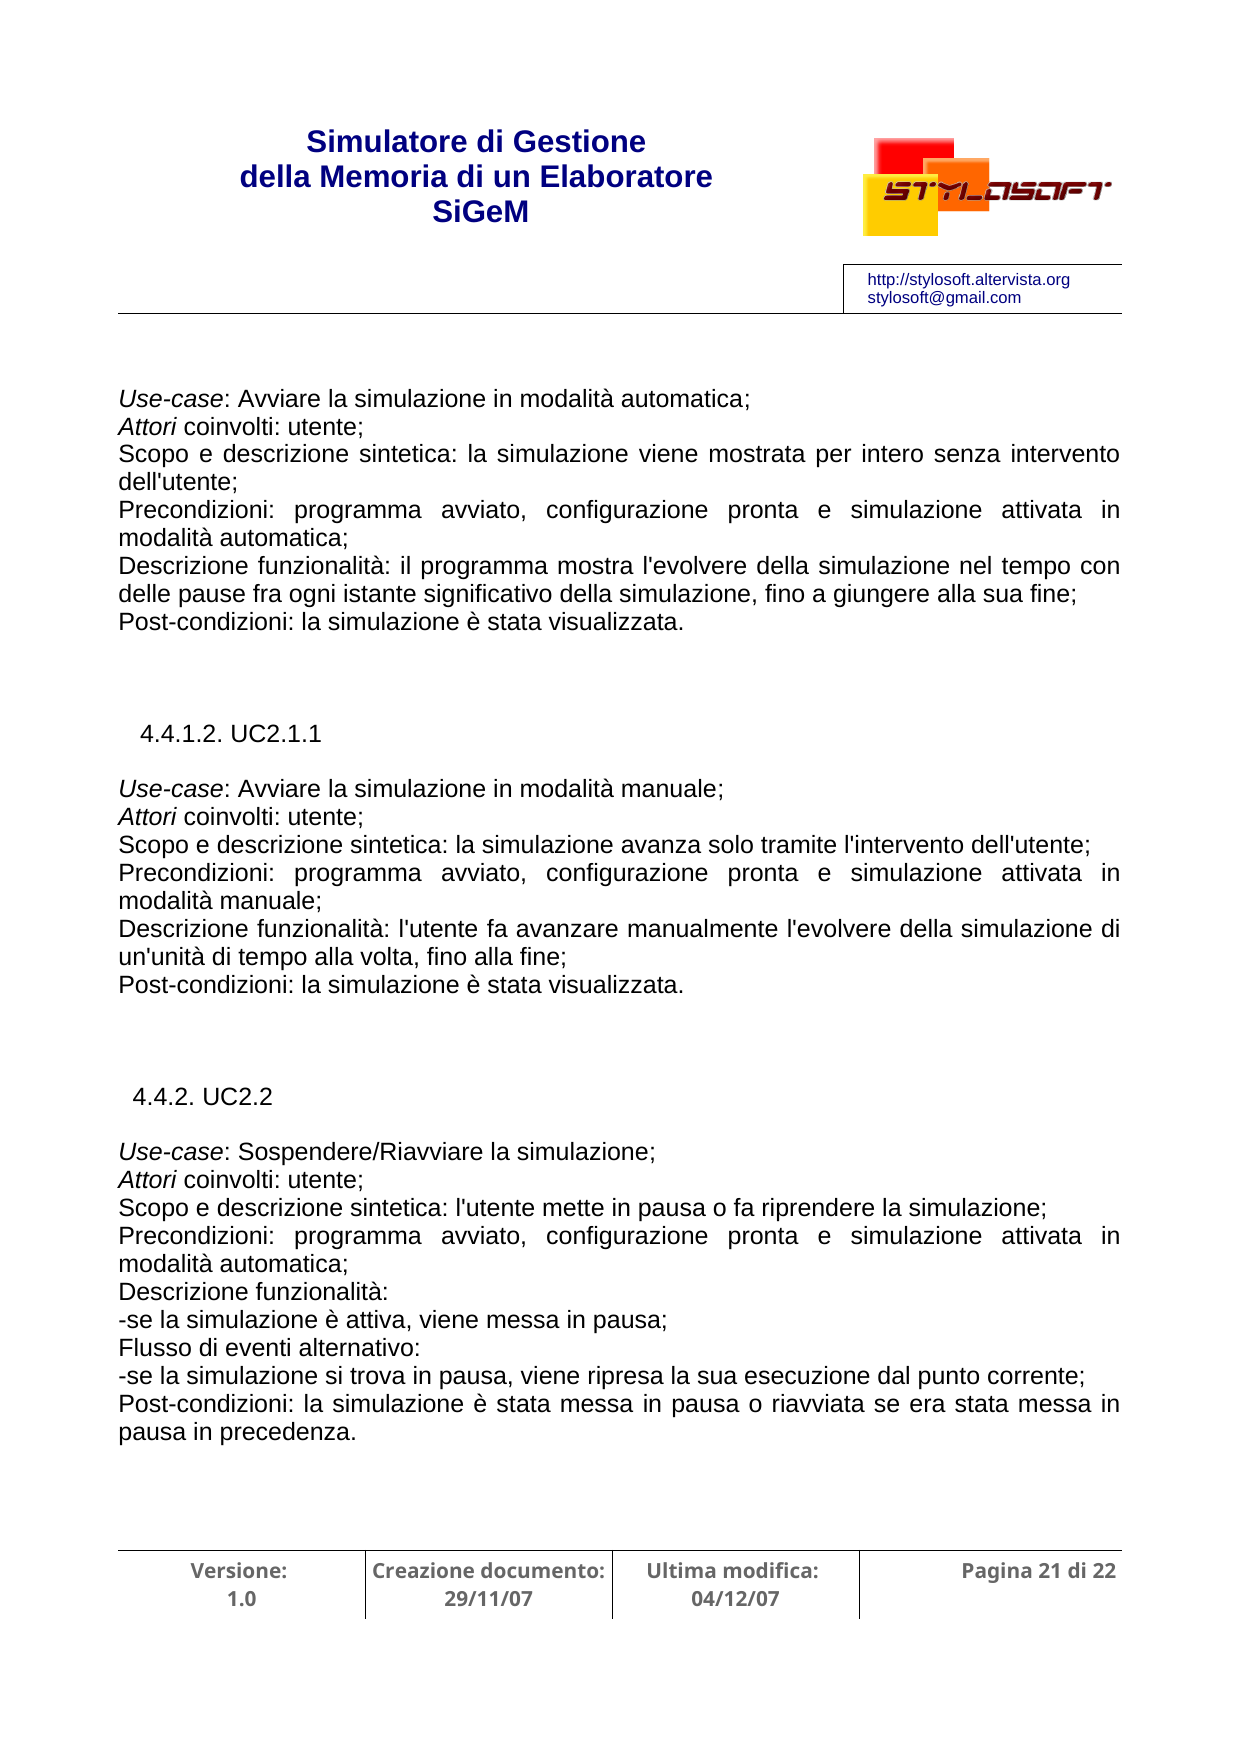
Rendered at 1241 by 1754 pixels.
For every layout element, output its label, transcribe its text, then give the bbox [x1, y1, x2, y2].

text Post-condizioni: la simulazione è stata messa in pausa o riavviata se era stata messa in pausa in precedenza. [118, 1389, 1122, 1445]
text -se la simulazione è attiva, viene messa in pausa; [118, 1306, 1122, 1333]
list UC2.1.1 [140, 719, 1122, 747]
list UC2.2 [132, 1082, 1122, 1110]
text Post-condizioni: la simulazione è stata visualizzata. [118, 608, 1122, 636]
text Flusso di eventi alternativo: [118, 1333, 1122, 1361]
text Scopo e descrizione sintetica: la simulazione avanza solo tramite l'intervento dell'utente; [118, 831, 1122, 859]
text -se la simulazione si trova in pausa, viene ripresa la sua esecuzione dal punto corrente; [118, 1361, 1122, 1389]
text Descrizione funzionalità: [118, 1278, 1122, 1306]
text Precondizioni: programma avviato, configurazione pronta e simulazione attivata in modalità automatica; [118, 496, 1122, 552]
text Attori coinvolti: utente; [118, 1166, 1122, 1194]
text Use-case: Sospendere/Riavviare la simulazione; [118, 1138, 1122, 1166]
text Post-condizioni: la simulazione è stata visualizzata. [118, 971, 1122, 998]
text Use-case: Avviare la simulazione in modalità manuale; [118, 775, 1122, 803]
text Attori coinvolti: utente; [118, 803, 1122, 831]
text Scopo e descrizione sintetica: la simulazione viene mostrata per intero senza intervento dell'utente; [118, 440, 1122, 496]
text Descrizione funzionalità: il programma mostra l'evolvere della simulazione nel tempo con delle pause fra ogni istante significativo della simulazione, fino a giungere alla sua fine; [118, 552, 1122, 608]
text Attori coinvolti: utente; [118, 412, 1122, 440]
text Scopo e descrizione sintetica: l'utente mette in pausa o fa riprendere la simulazione; [118, 1194, 1122, 1222]
text Descrizione funzionalità: l'utente fa avanzare manualmente l'evolvere della simulazione di un'unità di tempo alla volta, fino alla fine; [118, 915, 1122, 971]
picture [848, 123, 1117, 247]
text Precondizioni: programma avviato, configurazione pronta e simulazione attivata in modalità manuale; [118, 859, 1122, 915]
text Use-case: Avviare la simulazione in modalità automatica; [118, 384, 1122, 412]
text Precondizioni: programma avviato, configurazione pronta e simulazione attivata in modalità automatica; [118, 1222, 1122, 1278]
